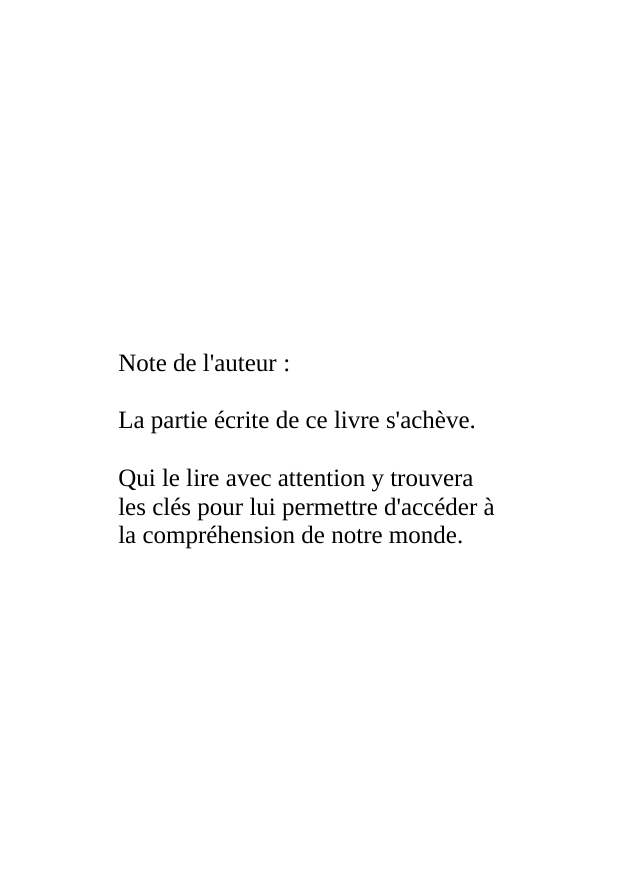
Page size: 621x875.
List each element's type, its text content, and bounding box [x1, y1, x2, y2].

text Qui le lire avec attention y trouvera les clés pour lui permettre d'accéder à la compréhension de notre monde. [118, 463, 502, 549]
text La partie écrite de ce livre s'achève. [118, 406, 502, 434]
text Note de l'auteur : [118, 348, 502, 377]
